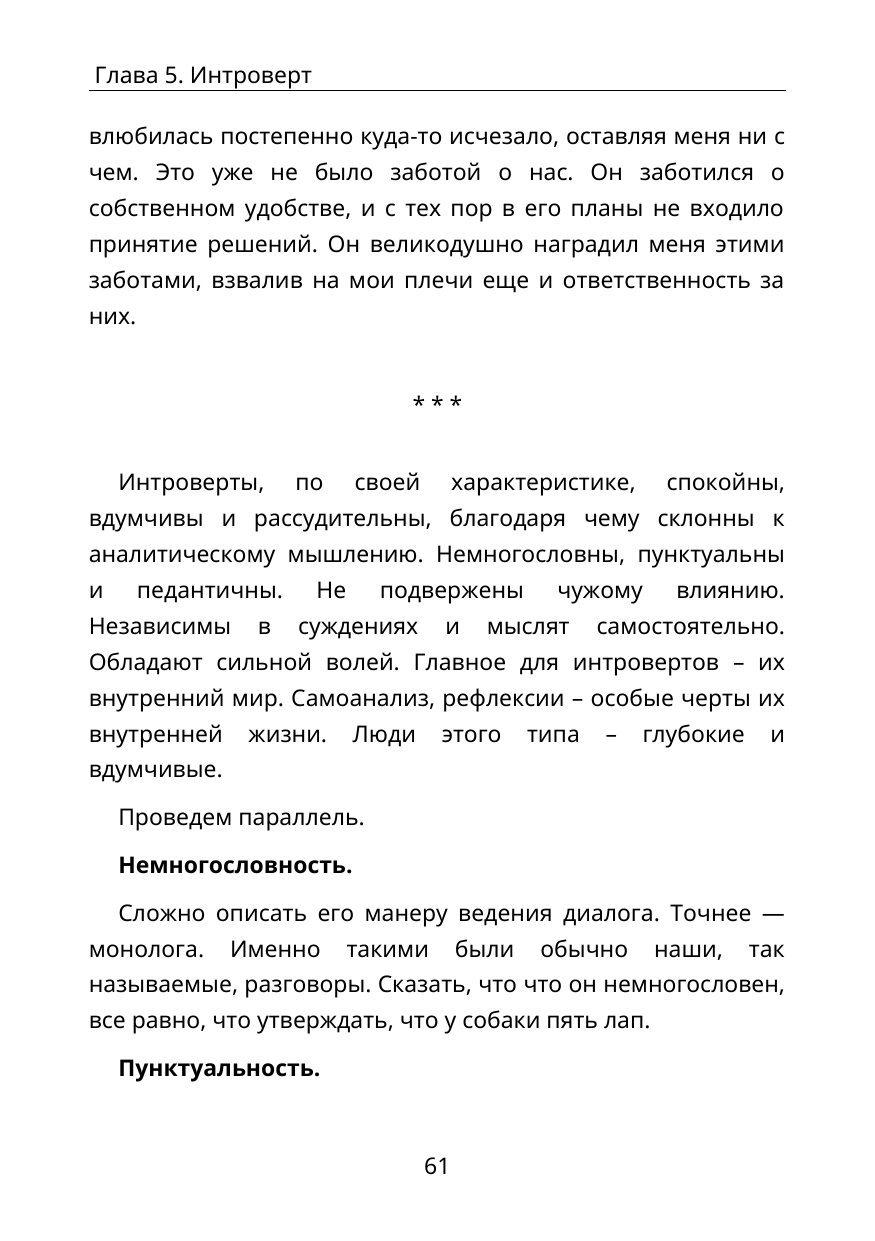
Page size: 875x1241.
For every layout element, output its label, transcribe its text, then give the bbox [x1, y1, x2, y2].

text Пунктуальность. [88, 1052, 786, 1083]
subtitle * * * [88, 389, 786, 420]
text влюбилась постепенно куда-то исчезало, оставляя меня ни с чем. Это уже не было заботой о нас. Он заботился о собственном удобстве, и с тех пор в его планы не входило принятие решений. Он великодушно наградил меня этими заботами, взвалив на мои плечи еще и ответственность за них. [88, 120, 786, 331]
text Немногословность. [88, 849, 786, 880]
text Сложно описать его манеру ведения диалога. Точнее — монолога. Именно такими были обычно наши, так называемые, разговоры. Сказать, что что он немногословен, все равно, что утверждать, что у собаки пять лап. [88, 897, 786, 1036]
text Проведем параллель. [88, 801, 786, 832]
text Интроверты, по своей характеристике, спокойны, вдумчивы и рассудительны, благодаря чему склонны к аналитическому мышлению. Немногословны, пунктуальны и педантичны. Не подвержены чужому влиянию. Независимы в суждениях и мыслят самостоятельно. Обладают сильной волей. Главное для интровертов – их внутренний мир. Самоанализ, рефлексии – особые черты их внутренней жизни. Люди этого типа – глубокие и вдумчивые. [88, 466, 786, 785]
